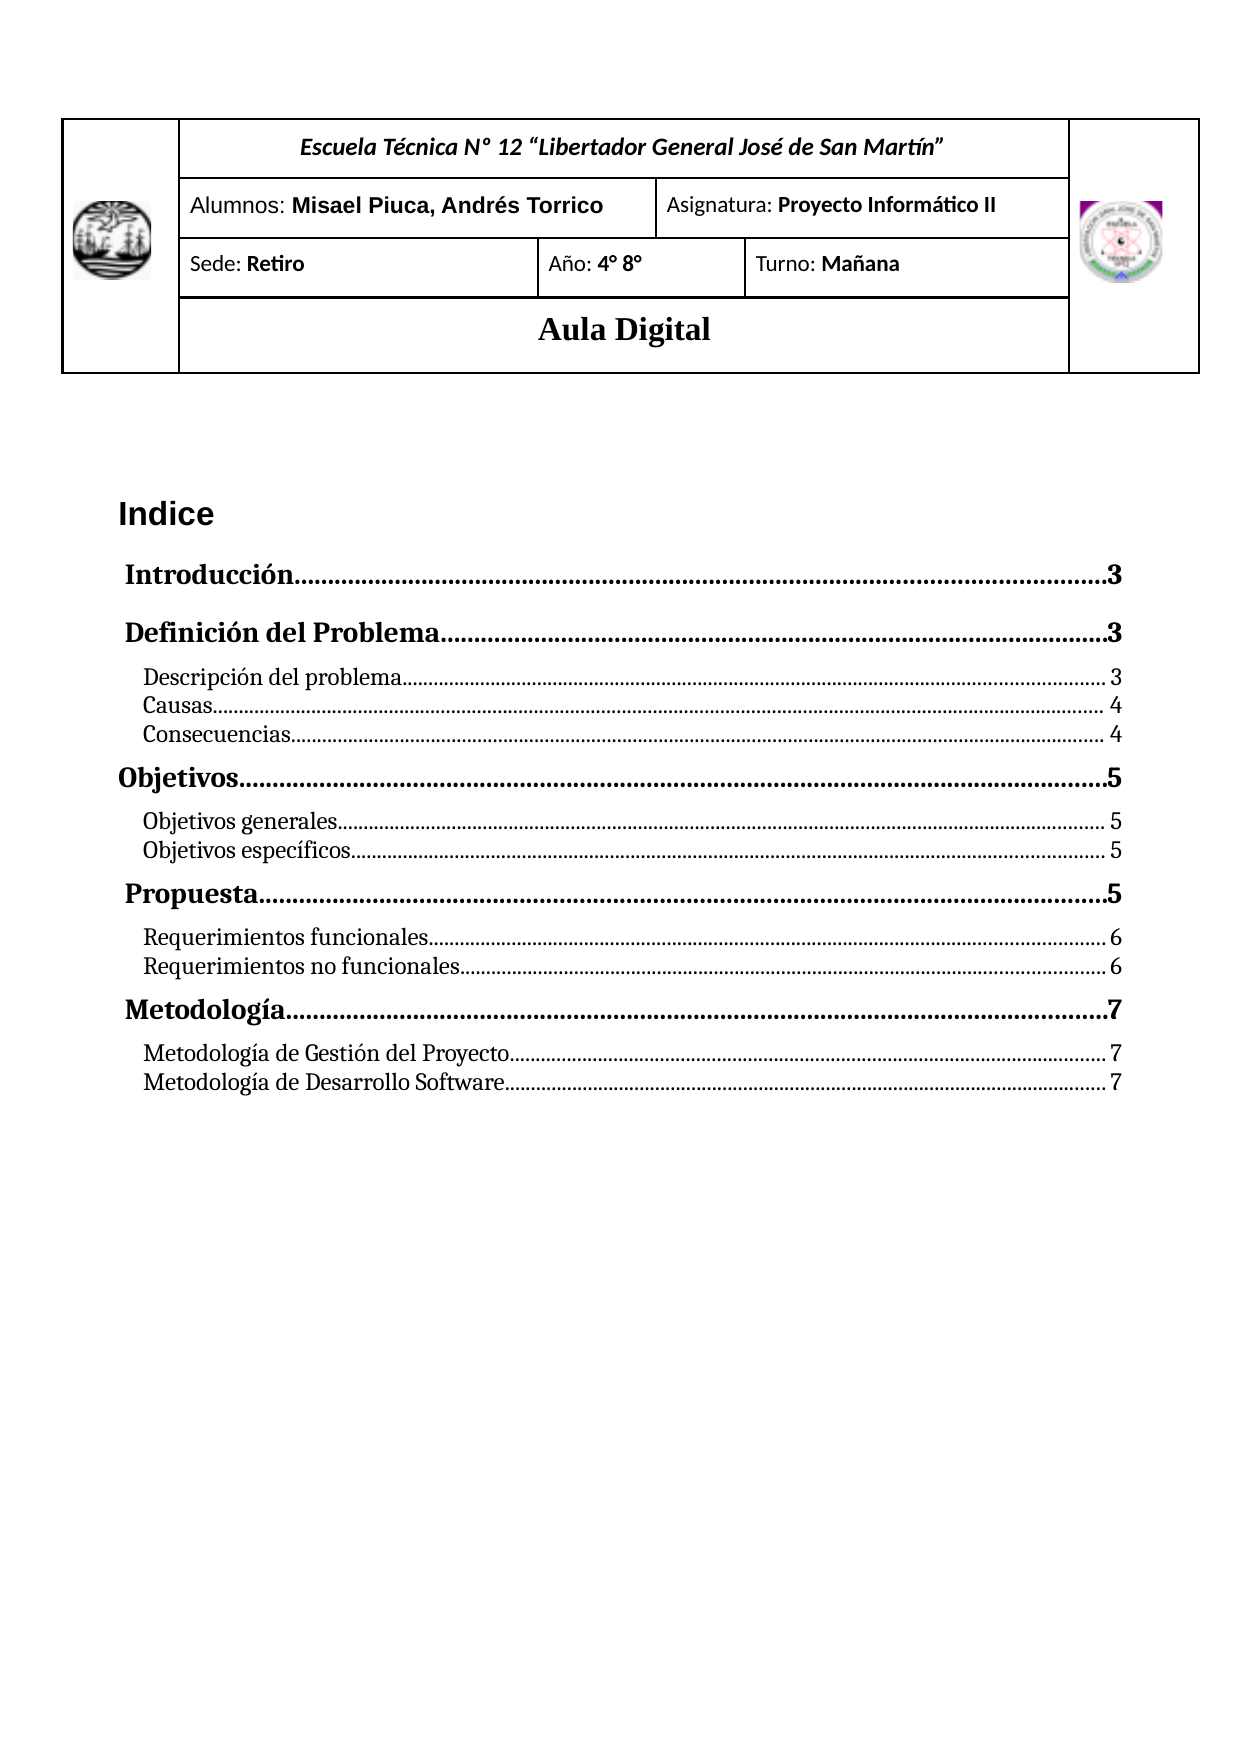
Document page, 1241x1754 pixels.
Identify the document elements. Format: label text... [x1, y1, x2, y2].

text Requerimientos no funcionales 6 [143, 952, 1122, 981]
table_cell Asignatura: Proyecto Informático II [657, 179, 1068, 237]
table_cell Aula Digital [180, 299, 1068, 372]
text Objetivos específicos 5 [143, 836, 1122, 865]
text Requerimientos funcionales 6 [143, 923, 1122, 952]
text Metodología de Desarrollo Software 7 [143, 1068, 1122, 1097]
table_header Escuela Técnica Nº 12 “Libertador General José de San Martín” [180, 120, 1068, 177]
text Definición del Problema 3 [118, 616, 1122, 650]
subtitle Indice [118, 494, 1122, 533]
text Objetivos generales 5 [143, 807, 1122, 836]
text Causas 4 [143, 691, 1122, 720]
picture [72, 201, 152, 280]
text Metodología de Gestión del Proyecto 7 [143, 1039, 1122, 1068]
table_cell Sede: Retiro [180, 239, 537, 296]
text Metodología 7 [118, 993, 1122, 1027]
table_cell Turno: Mañana [746, 239, 1068, 296]
text Propuesta 5 [118, 877, 1122, 911]
table_header [64, 120, 178, 372]
text Descripción del problema 3 [143, 662, 1122, 691]
table_header [1070, 120, 1198, 372]
text Introducción 3 [118, 558, 1122, 591]
table_cell Año: 4° 8° [539, 239, 744, 296]
text Consecuencias 4 [143, 720, 1122, 749]
picture [1079, 201, 1163, 283]
text Objetivos 5 [118, 761, 1122, 795]
table_cell Alumnos: Misael Piuca, Andrés Torrico [180, 179, 655, 237]
